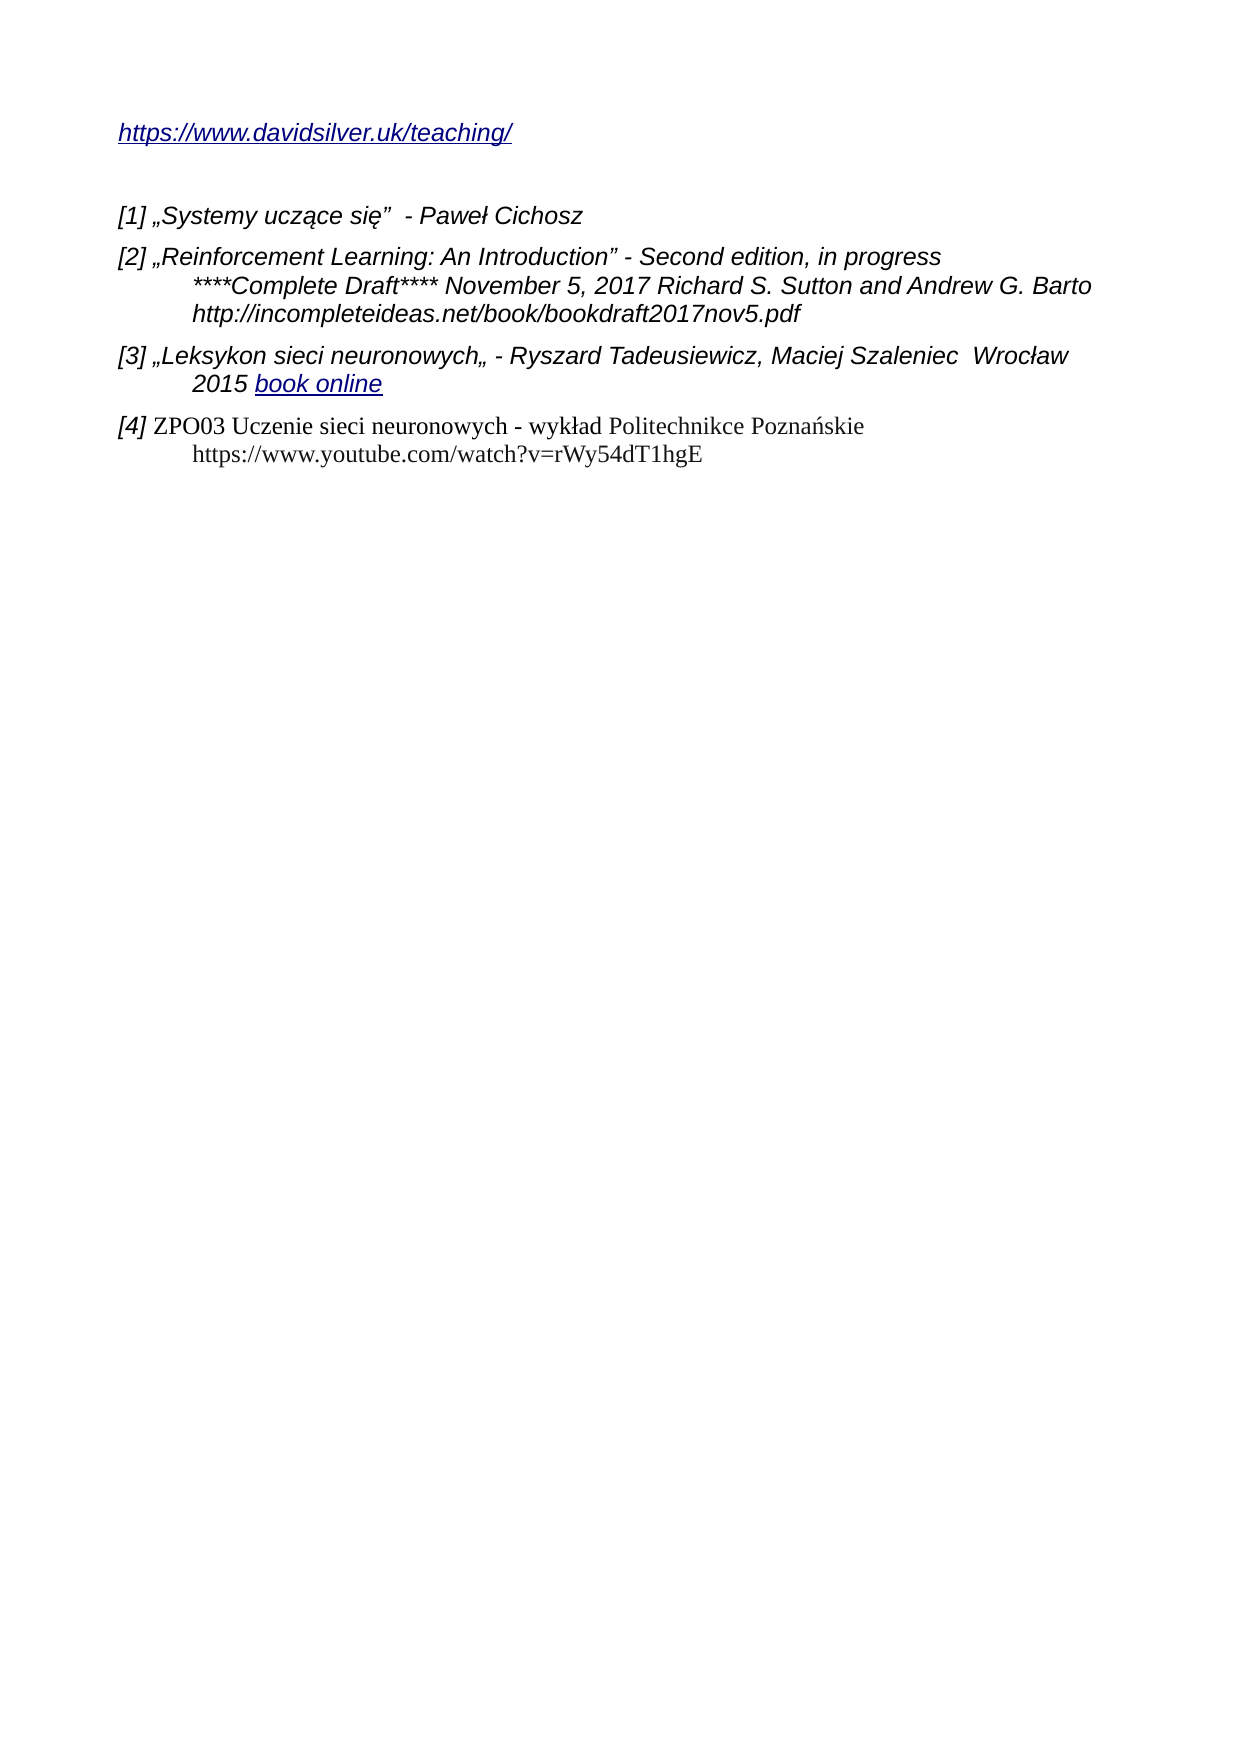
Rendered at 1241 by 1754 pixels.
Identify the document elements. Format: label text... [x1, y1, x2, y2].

text [3] „Leksykon sieci neuronowych„ - Ryszard Tadeusiewicz, Maciej Szaleniec Wrocław 2015 book online [118, 341, 1122, 398]
text [4] ZPO03 Uczenie sieci neuronowych - wykład Politechnikce Poznańskie https://www.youtube.com/watch?v=rWy54dT1hgE [118, 411, 1122, 468]
text [1] „Systemy uczące się” - Paweł Cichosz [118, 201, 1122, 229]
text https://www.davidsilver.uk/teaching/ [118, 118, 1122, 147]
text [2] „Reinforcement Learning: An Introduction” - Second edition, in progress ****Complete Draft**** November 5, 2017 Richard S. Sutton and Andrew G. Barto http://incompleteideas.net/book/bookdraft2017nov5.pdf [118, 242, 1122, 328]
